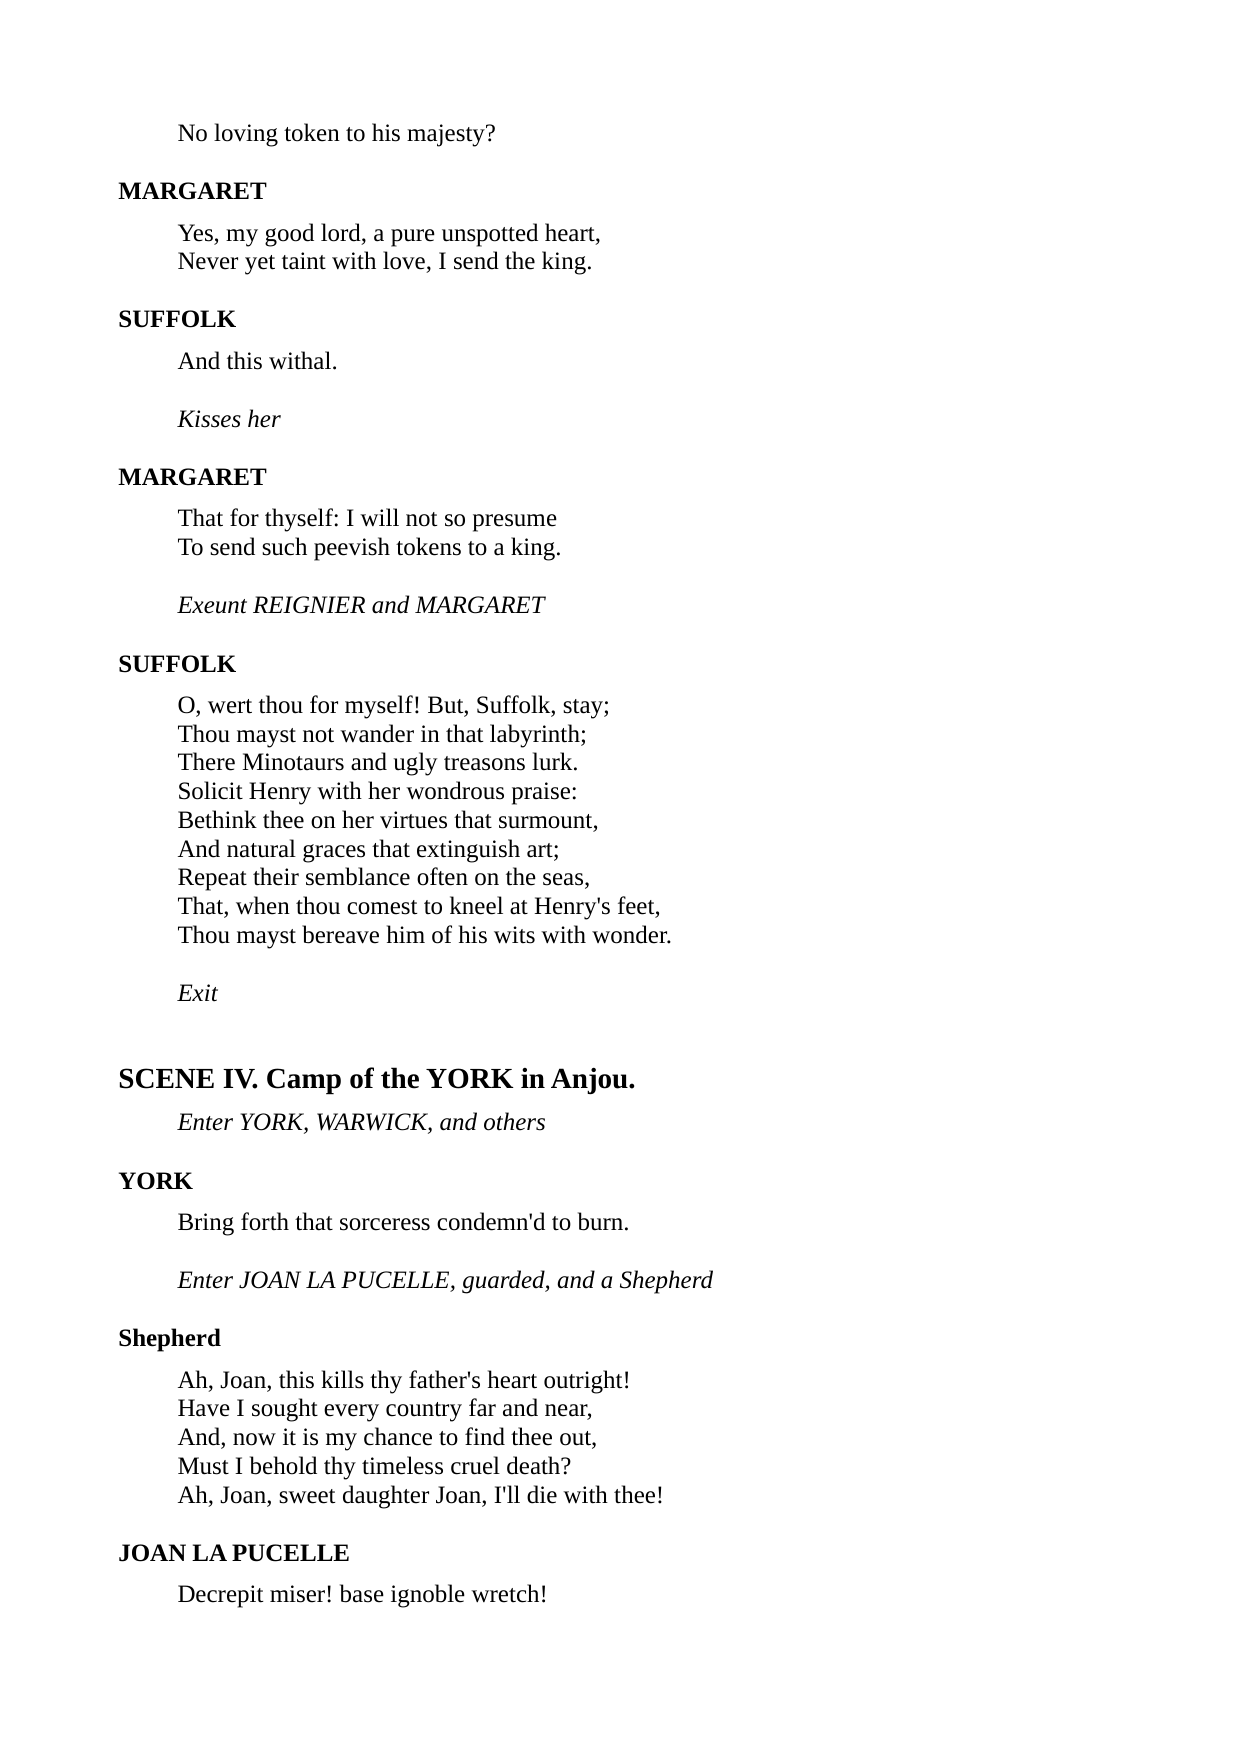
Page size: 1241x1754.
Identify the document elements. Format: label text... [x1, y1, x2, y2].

text Ah, Joan, this kills thy father's heart outright! Have I sought every country far and near, And, now it is my chance to find thee out, Must I behold thy timeless cruel death? Ah, Joan, sweet daughter Joan, I'll die with thee! [177, 1365, 1063, 1508]
text MARGARET [118, 462, 1122, 491]
text Yes, my good lord, a pure unspotted heart, Never yet taint with love, I send the king. [177, 218, 1063, 275]
text Decrepit miser! base ignoble wretch! [177, 1579, 1063, 1608]
text Exit [177, 978, 1063, 1007]
text Bring forth that sorceress condemn'd to burn. [177, 1207, 1063, 1236]
text No loving token to his majesty? [177, 118, 1063, 147]
text JOAN LA PUCELLE [118, 1538, 1122, 1567]
text YORK [118, 1166, 1122, 1194]
text Enter YORK, WARWICK, and others [177, 1107, 1063, 1136]
text Exeunt REIGNIER and MARGARET [177, 591, 1063, 619]
text MARGARET [118, 176, 1122, 205]
text That for thyself: I will not so presume To send such peevish tokens to a king. [177, 503, 1063, 561]
subtitle SCENE IV. Camp of the YORK in Anjou. [118, 1061, 1122, 1095]
text Shepherd [118, 1323, 1122, 1352]
text SUFFOLK [118, 649, 1122, 677]
text SUFFOLK [118, 304, 1122, 333]
text O, wert thou for myself! But, Suffolk, stay; Thou mayst not wander in that labyrinth; There Minotaurs and ugly treasons lurk. Solicit Henry with her wondrous praise: Bethink thee on her virtues that surmount, And natural graces that extinguish art; Repeat their semblance often on the seas, That, when thou comest to kneel at Henry's feet, Thou mayst bereave him of his wits with wonder. [177, 690, 1063, 949]
text Kisses her [177, 404, 1063, 433]
text And this withal. [177, 346, 1063, 374]
text Enter JOAN LA PUCELLE, guarded, and a Shepherd [177, 1265, 1063, 1294]
